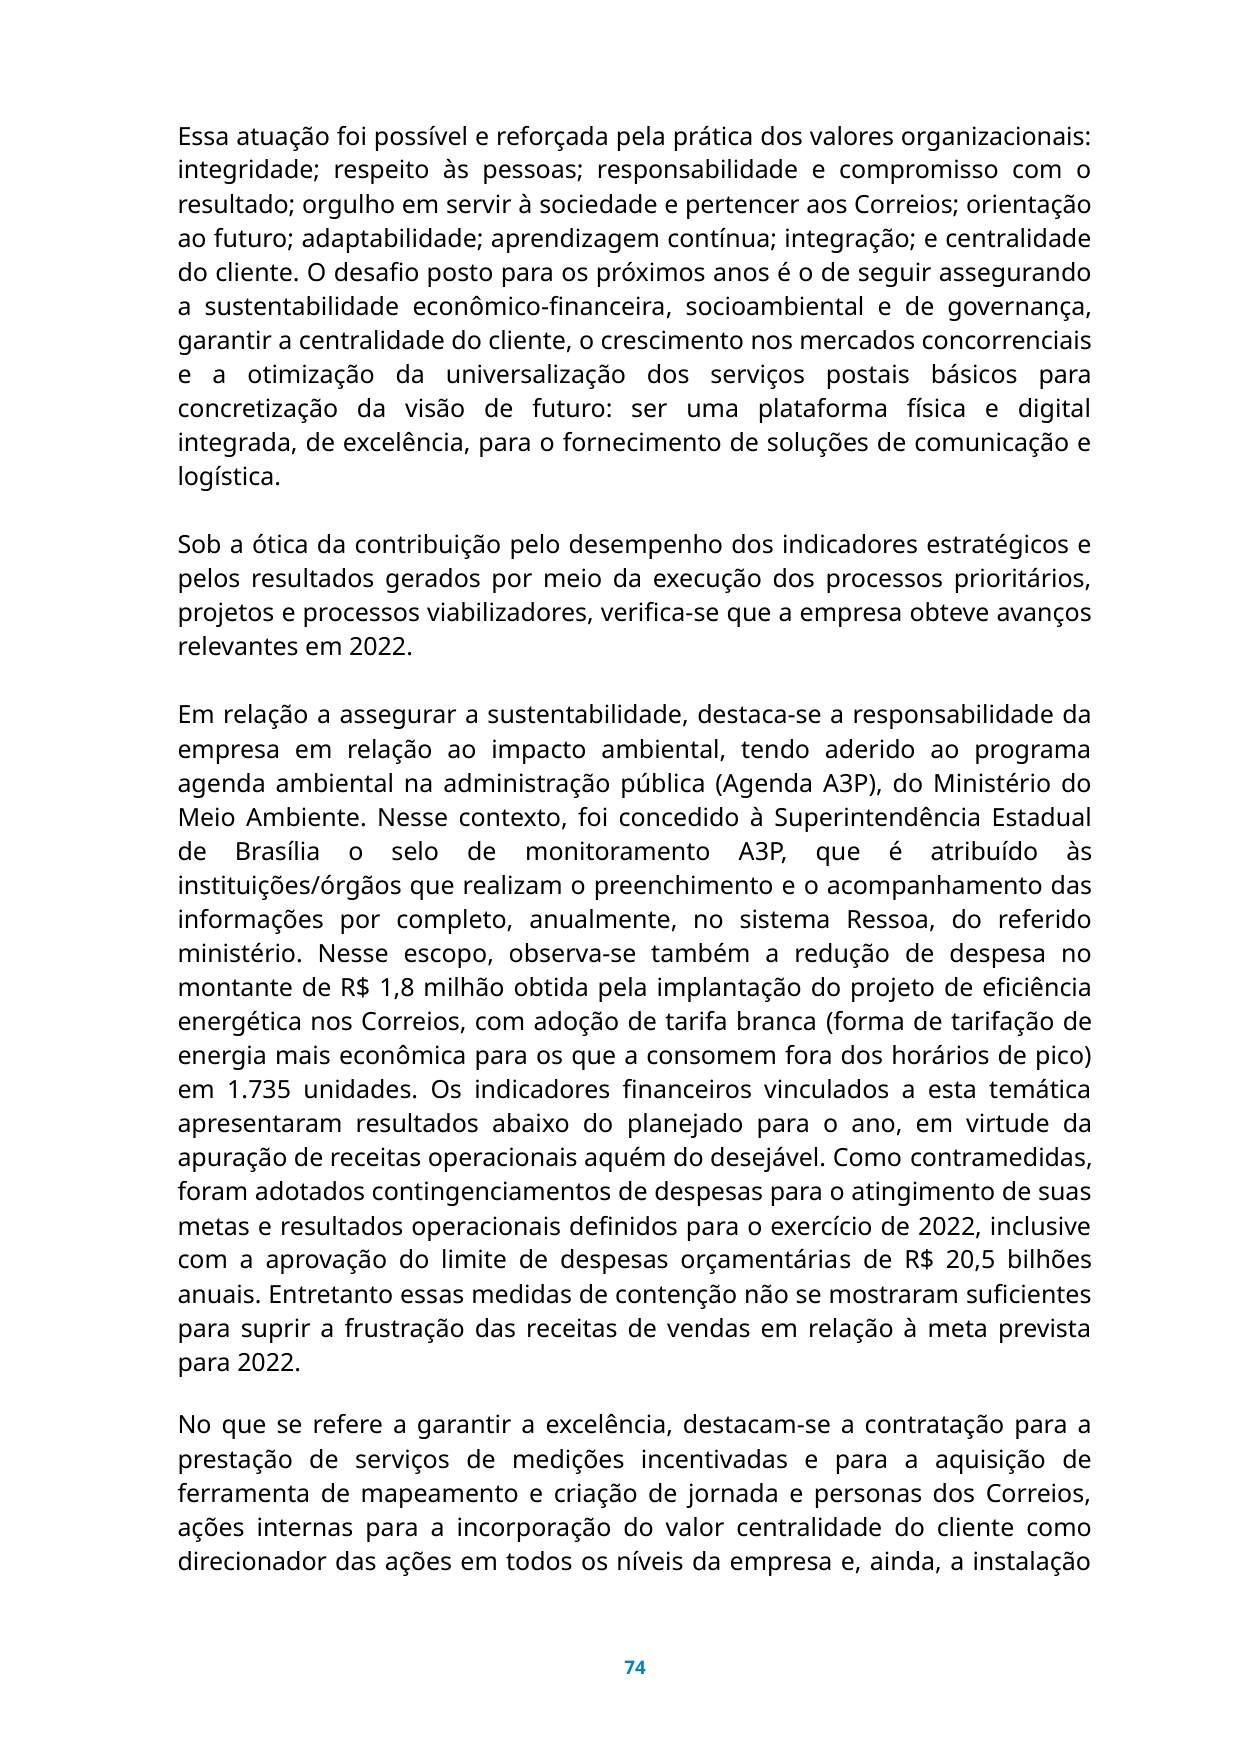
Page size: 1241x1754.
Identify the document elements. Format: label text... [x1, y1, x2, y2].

text No que se refere a garantir a excelência, destacam-se a contratação para a prestação de serviços de medições incentivadas e para a aquisição de ferramenta de mapeamento e criação de jornada e personas dos Correios, ações internas para a incorporação do valor centralidade do cliente como direcionador das ações em todos os níveis da empresa e, ainda, a instalação [177, 1407, 1092, 1577]
text Sob a ótica da contribuição pelo desempenho dos indicadores estratégicos e pelos resultados gerados por meio da execução dos processos prioritários, projetos e processos viabilizadores, verifica-se que a empresa obteve avanços relevantes em 2022. [177, 527, 1092, 663]
text Essa atuação foi possível e reforçada pela prática dos valores organizacionais: integridade; respeito às pessoas; responsabilidade e compromisso com o resultado; orgulho em servir à sociedade e pertencer aos Correios; orientação ao futuro; adaptabilidade; aprendizagem contínua; integração; e centralidade do cliente. O desafio posto para os próximos anos é o de seguir assegurando a sustentabilidade econômico-financeira, socioambiental e de governança, garantir a centralidade do cliente, o crescimento nos mercados concorrenciais e a otimização da universalização dos serviços postais básicos para concretização da visão de futuro: ser uma plataforma física e digital integrada, de excelência, para o fornecimento de soluções de comunicação e logística. [177, 118, 1092, 493]
text Em relação a assegurar a sustentabilidade, destaca-se a responsabilidade da empresa em relação ao impacto ambiental, tendo aderido ao programa agenda ambiental na administração pública (Agenda A3P), do Ministério do Meio Ambiente. Nesse contexto, foi concedido à Superintendência Estadual de Brasília o selo de monitoramento A3P, que é atribuído às instituições/órgãos que realizam o preenchimento e o acompanhamento das informações por completo, anualmente, no sistema Ressoa, do referido ministério. Nesse escopo, observa-se também a redução de despesa no montante de R$ 1,8 milhão obtida pela implantação do projeto de eficiência energética nos Correios, com adoção de tarifa branca (forma de tarifação de energia mais econômica para os que a consomem fora dos horários de pico) em 1.735 unidades. Os indicadores financeiros vinculados a esta temática apresentaram resultados abaixo do planejado para o ano, em virtude da apuração de receitas operacionais aquém do desejável. Como contramedidas, foram adotados contingenciamentos de despesas para o atingimento de suas metas e resultados operacionais definidos para o exercício de 2022, inclusive com a aprovação do limite de despesas orçamentárias de R$ 20,5 bilhões anuais. Entretanto essas medidas de contenção não se mostraram suficientes para suprir a frustração das receitas de vendas em relação à meta prevista para 2022. [177, 697, 1092, 1378]
